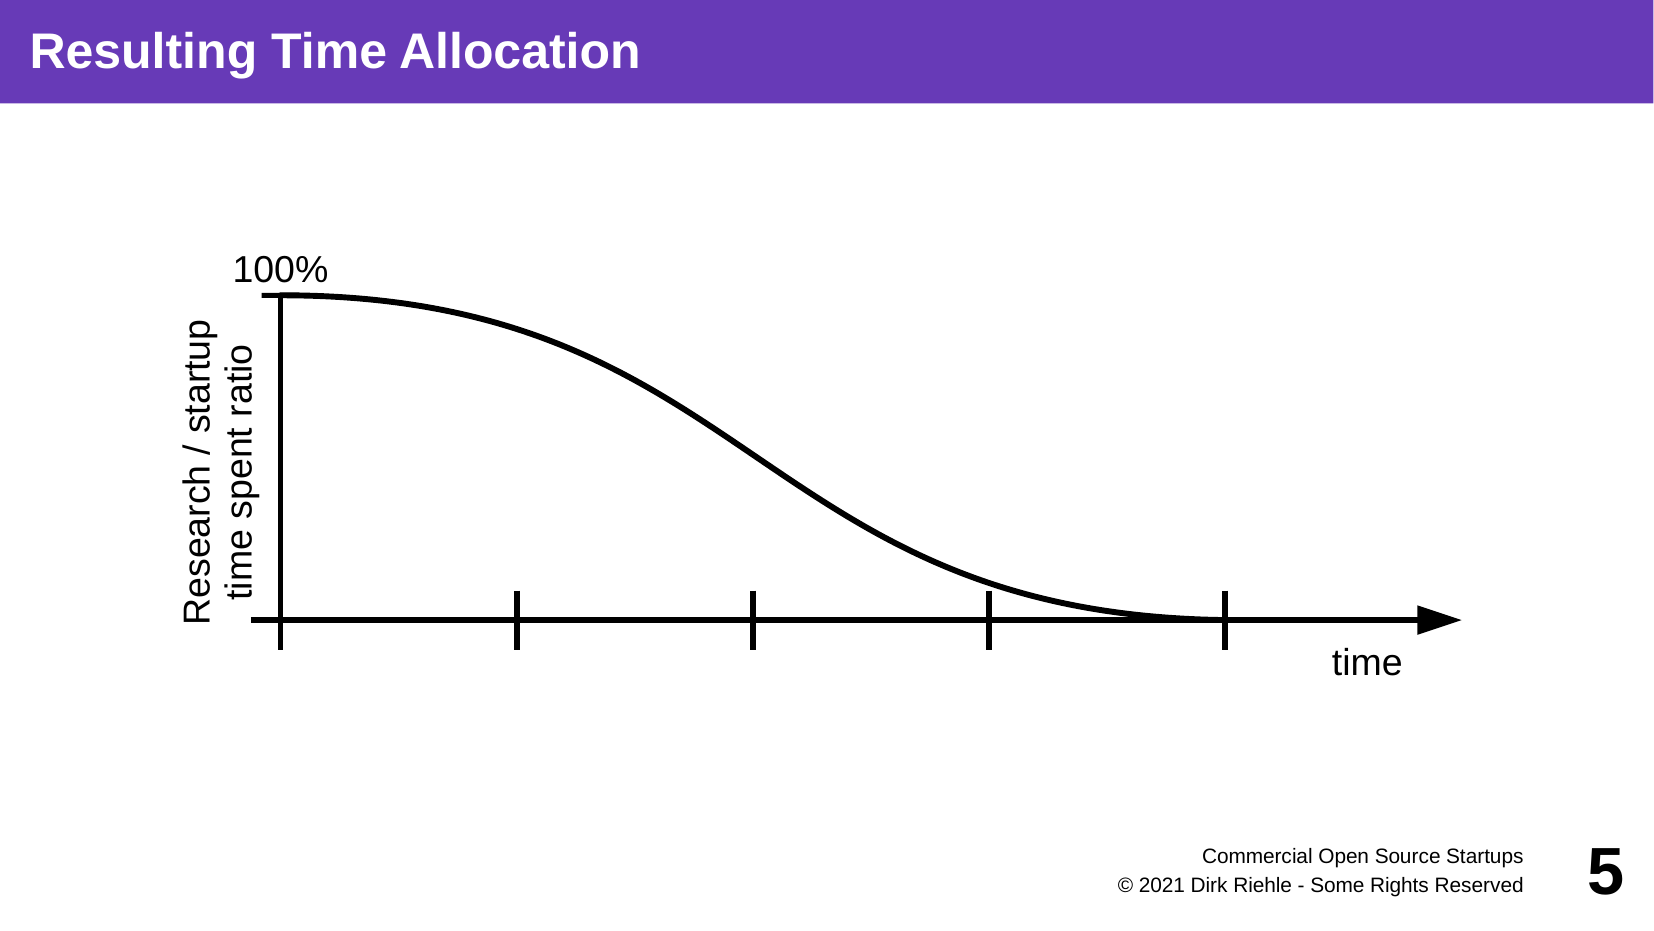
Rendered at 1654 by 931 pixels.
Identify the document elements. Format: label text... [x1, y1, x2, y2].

text_box 100% [191, 236, 370, 296]
title Resulting Time Allocation [0, 0, 1654, 104]
